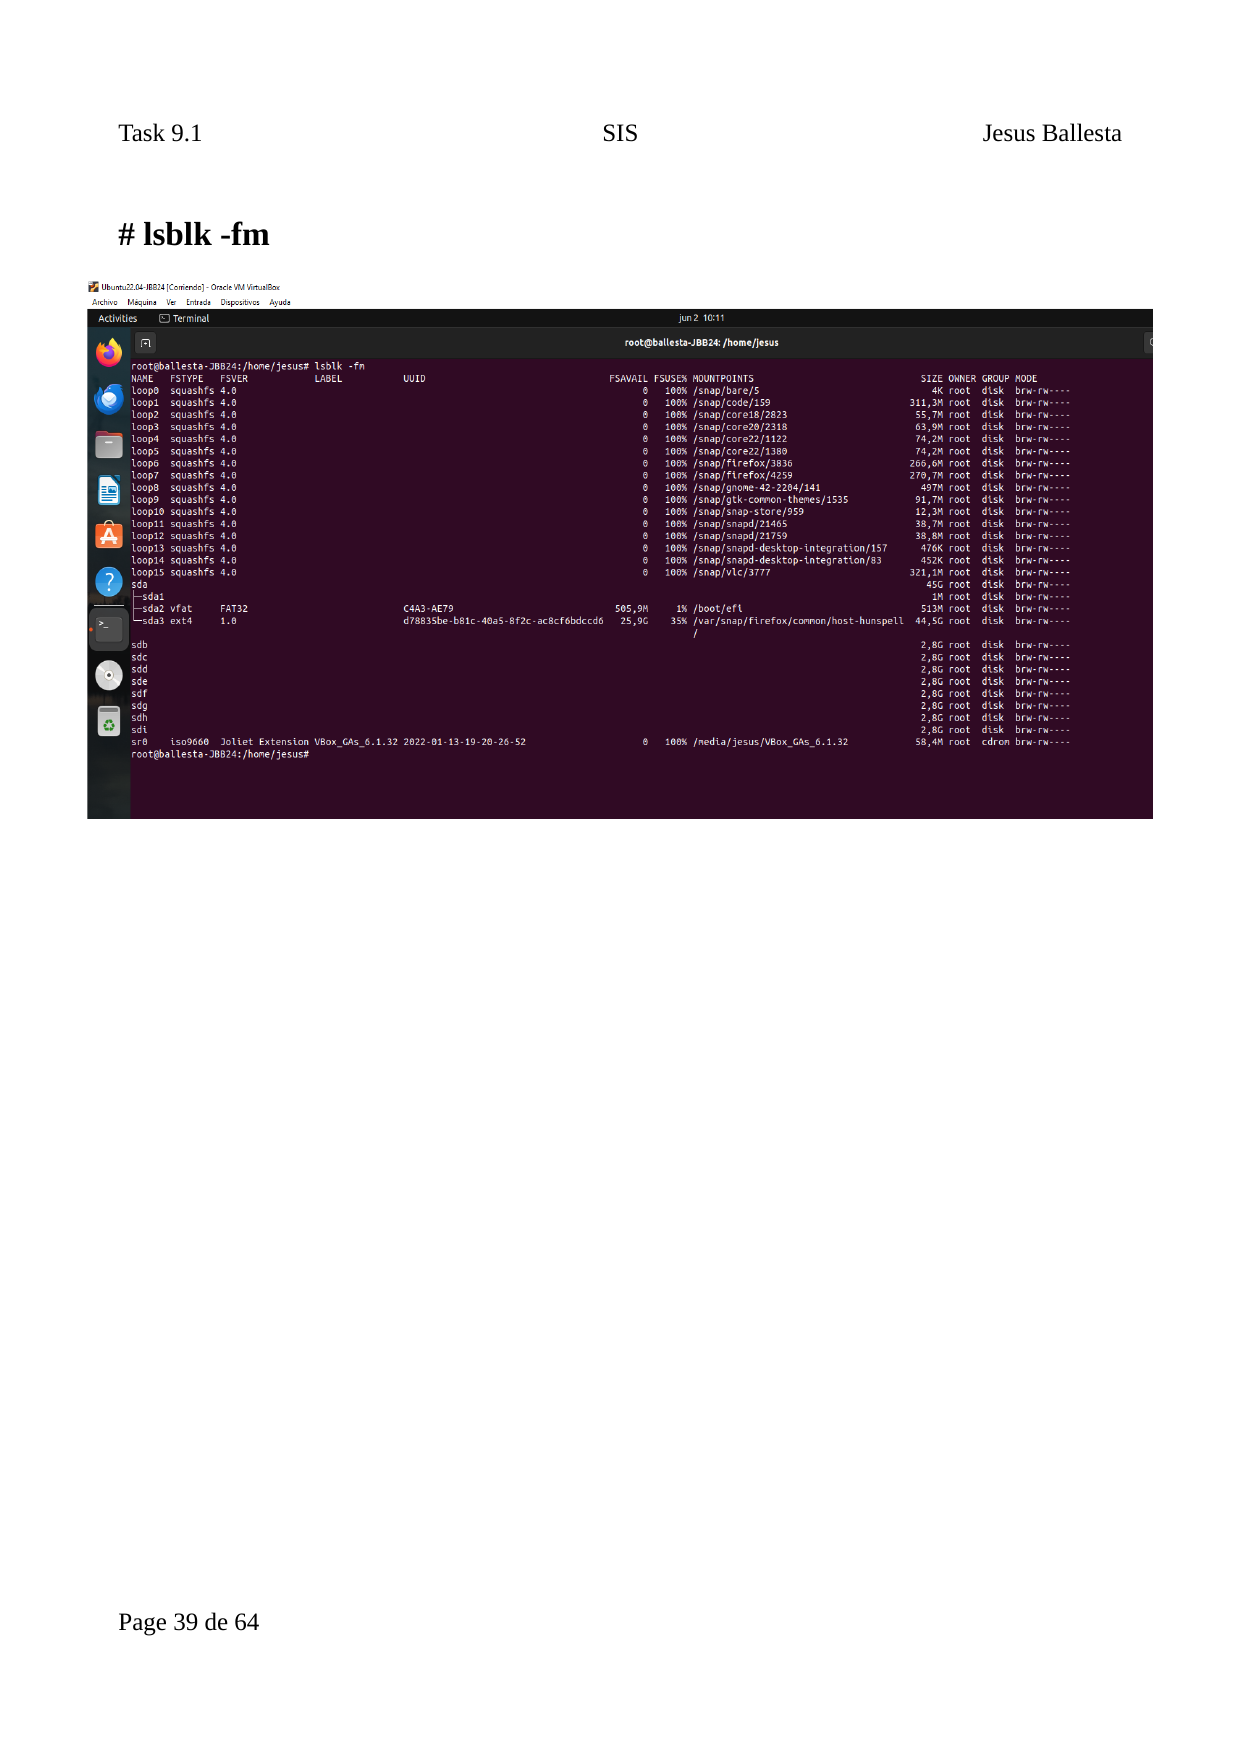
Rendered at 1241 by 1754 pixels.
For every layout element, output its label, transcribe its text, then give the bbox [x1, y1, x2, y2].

picture [87, 280, 1153, 819]
text # lsblk -fm [118, 215, 1122, 253]
